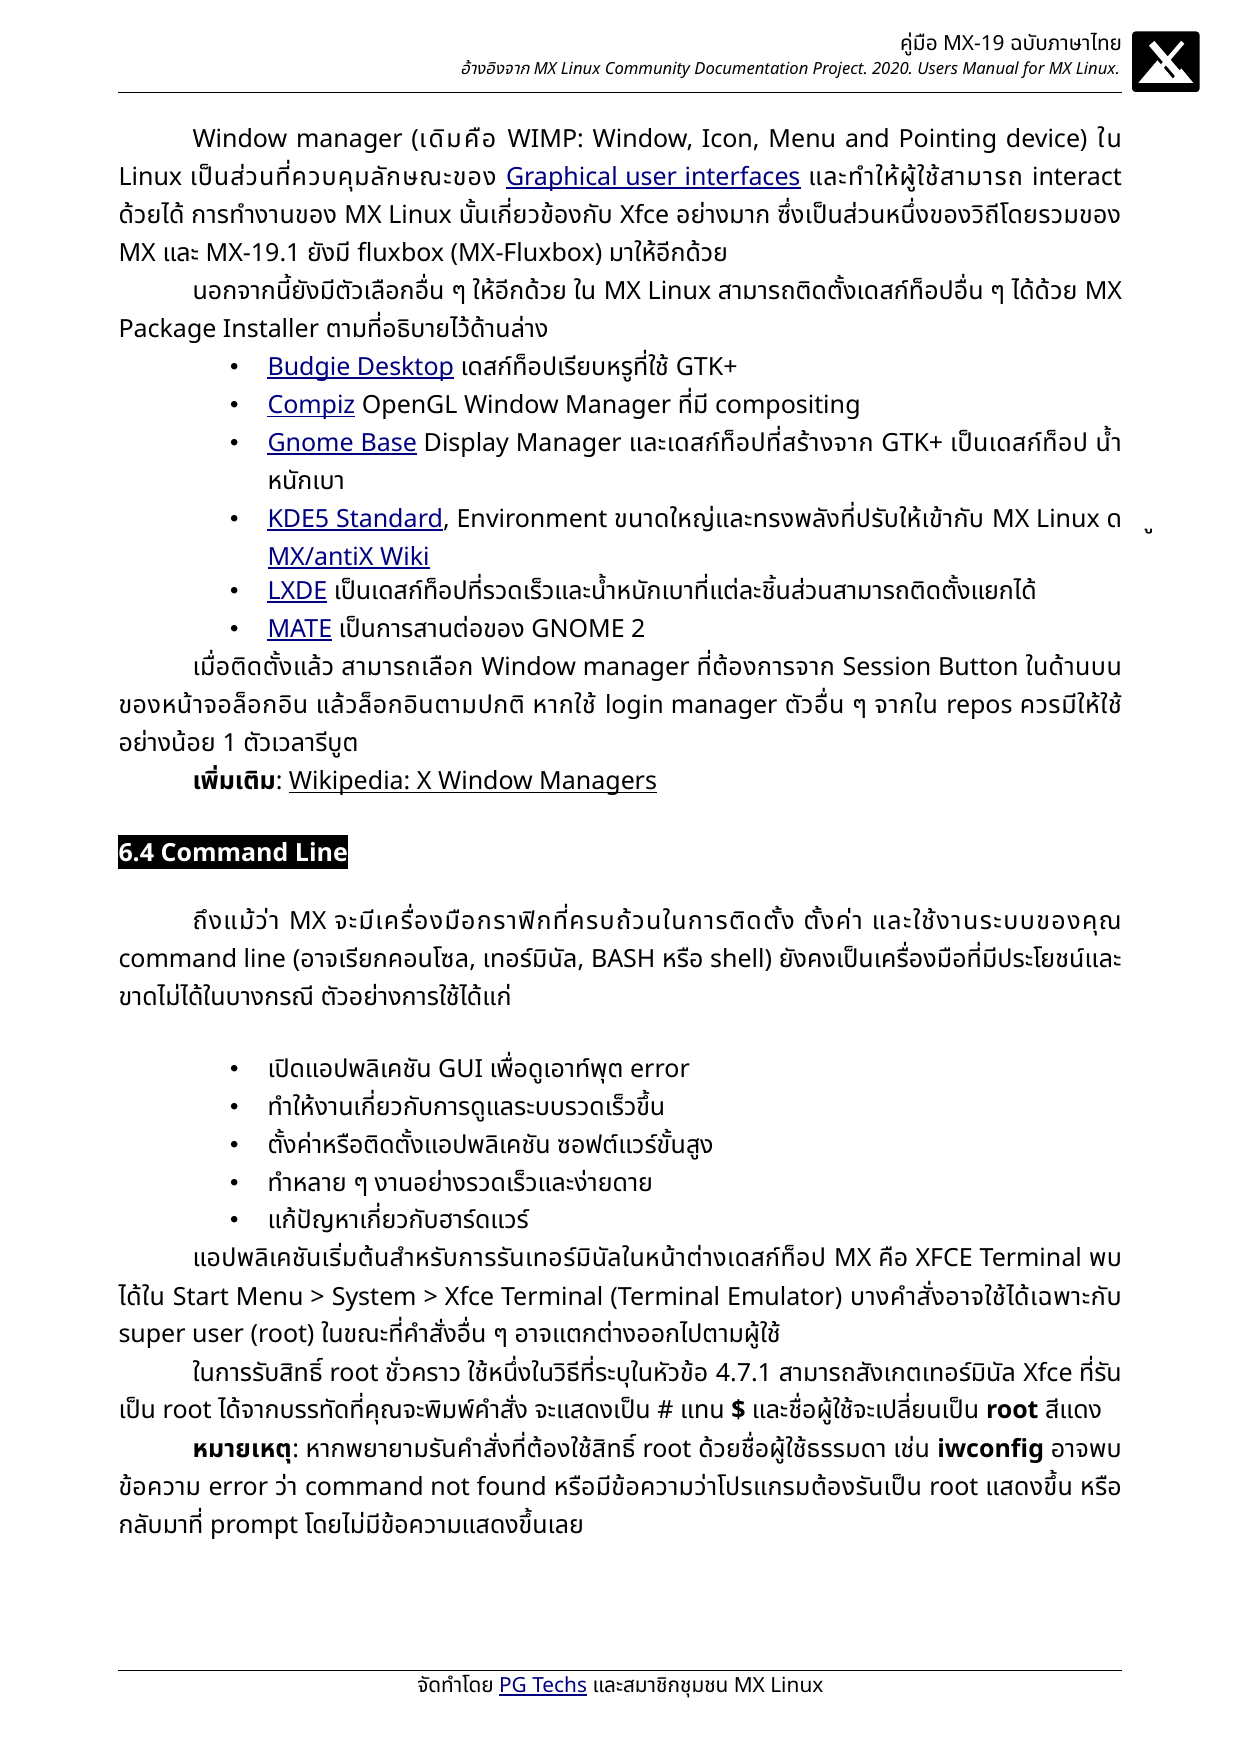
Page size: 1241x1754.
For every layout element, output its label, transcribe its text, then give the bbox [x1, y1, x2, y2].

list ทำให้งานเกี่ยวกับการดูแลระบบรวดเร็วขึ้น [230, 1089, 1122, 1127]
list Gnome Base Display Manager และเดสก์ท็อปที่สร้างจาก GTK+ เป็นเดสก์ท็อป น้ำหนักเบา [230, 425, 1122, 501]
text เพิ่มเติม: Wikipedia: X Window Managers [118, 763, 1122, 801]
list ตั้งค่าหรือติดตั้งแอปพลิเคชัน ซอฟต์แวร์ขั้นสูง [230, 1127, 1122, 1164]
text แอปพลิเคชันเริ่มต้นสำหรับการรันเทอร์มินัลในหน้าต่างเดสก์ท็อป MX คือ XFCE Terminal พบได้ใน Start Menu > System > Xfce Terminal (Terminal Emulator) บางคำสั่งอาจใช้ได้เฉพาะกับ super user (root) ในขณะที่คำสั่งอื่น ๆ อาจแตกต่างออกไปตามผู้ใช้ [118, 1240, 1122, 1354]
text Window manager (เดิมคือ WIMP: Window, Icon, Menu and Pointing device) ใน Linux เป็นส่วนที่ควบคุมลักษณะของ Graphical user interfaces และทำให้ผู้ใช้สามารถ interact ด้วยได้ การทำงานของ MX Linux นั้นเกี่ยวข้องกับ Xfce อย่างมาก ซึ่งเป็นส่วนหนึ่งของวิถีโดยรวมของ MX และ MX-19.1 ยังมี fluxbox (MX-Fluxbox) มาให้อีกด้วย [118, 121, 1122, 273]
text ในการรับสิทธิ์ root ชั่วคราว ใช้หนึ่งในวิธีที่ระบุในหัวข้อ 4.7.1 สามารถสังเกตเทอร์มินัล Xfce ที่รันเป็น root ได้จากบรรทัดที่คุณจะพิมพ์คำสั่ง จะแสดงเป็น # แทน $ และชื่อผู้ใช้จะเปลี่ยนเป็น root สีแดง [118, 1354, 1122, 1430]
text เมื่อติดตั้งแล้ว สามารถเลือก Window manager ที่ต้องการจาก Session Button ในด้านบนของหน้าจอล็อกอิน แล้วล็อกอินตามปกติ หากใช้ login manager ตัวอื่น ๆ จากใน repos ควรมีให้ใช้อย่างน้อย 1 ตัวเวลารีบูต [118, 649, 1122, 763]
list ทำหลาย ๆ งานอย่างรวดเร็วและง่ายดาย [230, 1164, 1122, 1202]
list LXDE เป็นเดสก์ท็อปที่รวดเร็วและน้ำหนักเบาที่แต่ละชิ้นส่วนสามารถติดตั้งแยกได้ [230, 573, 1122, 611]
list Compiz OpenGL Window Manager ที่มี compositing [230, 387, 1122, 425]
list MATE เป็นการสานต่อของ GNOME 2 [230, 611, 1122, 649]
list แก้ปัญหาเกี่ยวกับฮาร์ดแวร์ [230, 1202, 1122, 1240]
text นอกจากนี้ยังมีตัวเลือกอื่น ๆ ให้อีกด้วย ใน MX Linux สามารถติดตั้งเดสก์ท็อปอื่น ๆ ได้ด้วย MX Package Installer ตามที่อธิบายไว้ด้านล่าง [118, 273, 1122, 349]
list Budgie Desktop เดสก์ท็อปเรียบหรูที่ใช้ GTK+ [230, 349, 1122, 387]
list เปิดแอปพลิเคชัน GUI เพื่อดูเอาท์พุต error [230, 1051, 1122, 1089]
text 6.4 Command Line [118, 835, 1122, 869]
text หมายเหตุ: หากพยายามรันคำสั่งที่ต้องใช้สิทธิ์ root ด้วยชื่อผู้ใช้ธรรมดา เช่น iwconfig อาจพบข้อความ error ว่า command not found หรือมีข้อความว่าโปรแกรมต้องรันเป็น root แสดงขึ้น หรือกลับมาที่ prompt โดยไม่มีข้อความแสดงขึ้นเลย [118, 1430, 1122, 1544]
list KDE5 Standard, Environment ขนาดใหญ่และทรงพลังที่ปรับให้เข้ากับ MX Linux ดู MX/antiX Wiki [230, 501, 1122, 573]
text ถึงแม้ว่า MX จะมีเครื่องมือกราฟิกที่ครบถ้วนในการติดตั้ง ตั้งค่า และใช้งานระบบของคุณ command line (อาจเรียกคอนโซล, เทอร์มินัล, BASH หรือ shell) ยังคงเป็นเครื่องมือที่มีประโยชน์และขาดไม่ได้ในบางกรณี ตัวอย่างการใช้ได้แก่ [118, 903, 1122, 1017]
